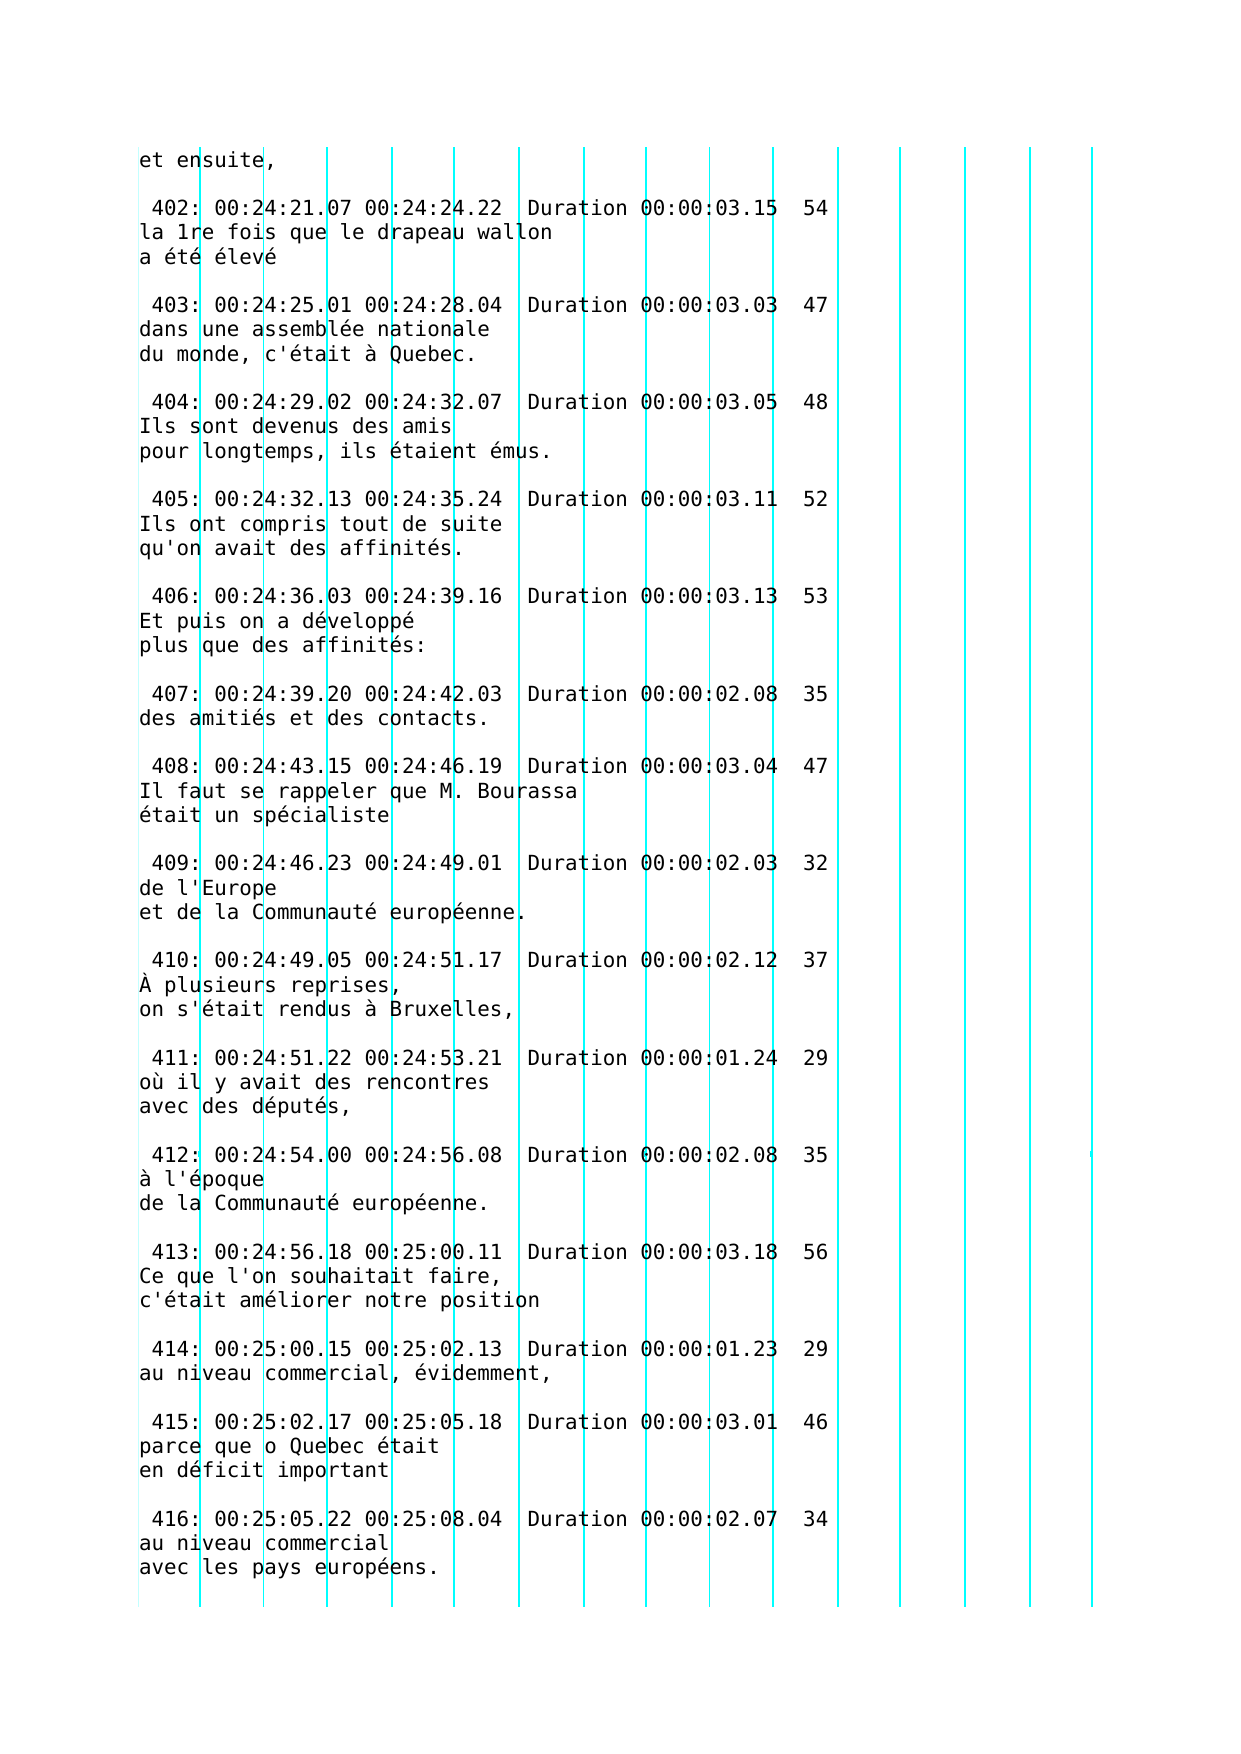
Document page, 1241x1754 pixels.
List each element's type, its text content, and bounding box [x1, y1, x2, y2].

text c'était améliorer notre position [139, 1288, 1101, 1313]
text 403: 00:24:25.01 00:24:28.04 Duration 00:00:03.03 47 [139, 293, 1101, 317]
text était un spécialiste [139, 803, 1101, 827]
text Ils ont compris tout de suite [139, 512, 1101, 536]
text dans une assemblée nationale [139, 317, 1101, 342]
text Il faut se rappeler que M. Bourassa [139, 779, 1101, 803]
text plus que des affinités: [139, 633, 1101, 657]
text 415: 00:25:02.17 00:25:05.18 Duration 00:00:03.01 46 [139, 1410, 1101, 1434]
text 408: 00:24:43.15 00:24:46.19 Duration 00:00:03.04 47 [139, 754, 1101, 779]
text 411: 00:24:51.22 00:24:53.21 Duration 00:00:01.24 29 [139, 1046, 1101, 1070]
text et de la Communauté européenne. [139, 900, 1101, 924]
text et ensuite, [139, 148, 1101, 172]
text 409: 00:24:46.23 00:24:49.01 Duration 00:00:02.03 32 [139, 851, 1101, 876]
text Et puis on a développé [139, 609, 1101, 633]
text Ce que l'on souhaitait faire, [139, 1264, 1101, 1288]
text 412: 00:24:54.00 00:24:56.08 Duration 00:00:02.08 35 [139, 1143, 1101, 1167]
text 404: 00:24:29.02 00:24:32.07 Duration 00:00:03.05 48 [139, 390, 1101, 414]
text 413: 00:24:56.18 00:25:00.11 Duration 00:00:03.18 56 [139, 1240, 1101, 1264]
picture [138, 147, 1102, 1607]
text des amitiés et des contacts. [139, 706, 1101, 730]
text la 1re fois que le drapeau wallon [139, 220, 1101, 245]
text du monde, c'était à Quebec. [139, 342, 1101, 366]
text en déficit important [139, 1458, 1101, 1482]
text on s'était rendus à Bruxelles, [139, 997, 1101, 1021]
text 414: 00:25:00.15 00:25:02.13 Duration 00:00:01.23 29 [139, 1337, 1101, 1361]
text au niveau commercial, évidemment, [139, 1361, 1101, 1385]
text 406: 00:24:36.03 00:24:39.16 Duration 00:00:03.13 53 [139, 584, 1101, 609]
text avec les pays européens. [139, 1555, 1101, 1579]
text de la Communauté européenne. [139, 1191, 1101, 1216]
text 402: 00:24:21.07 00:24:24.22 Duration 00:00:03.15 54 [139, 196, 1101, 220]
text À plusieurs reprises, [139, 973, 1101, 997]
text où il y avait des rencontres [139, 1070, 1101, 1094]
text 407: 00:24:39.20 00:24:42.03 Duration 00:00:02.08 35 [139, 682, 1101, 706]
text 416: 00:25:05.22 00:25:08.04 Duration 00:00:02.07 34 [139, 1507, 1101, 1531]
text 405: 00:24:32.13 00:24:35.24 Duration 00:00:03.11 52 [139, 487, 1101, 512]
text Ils sont devenus des amis [139, 414, 1101, 439]
text parce que o Quebec était [139, 1434, 1101, 1458]
text avec des députés, [139, 1094, 1101, 1118]
text à l'époque [139, 1167, 1101, 1191]
text 410: 00:24:49.05 00:24:51.17 Duration 00:00:02.12 37 [139, 948, 1101, 973]
text pour longtemps, ils étaient émus. [139, 439, 1101, 463]
text de l'Europe [139, 876, 1101, 900]
text au niveau commercial [139, 1531, 1101, 1555]
text a été élevé [139, 245, 1101, 269]
text qu'on avait des affinités. [139, 536, 1101, 560]
